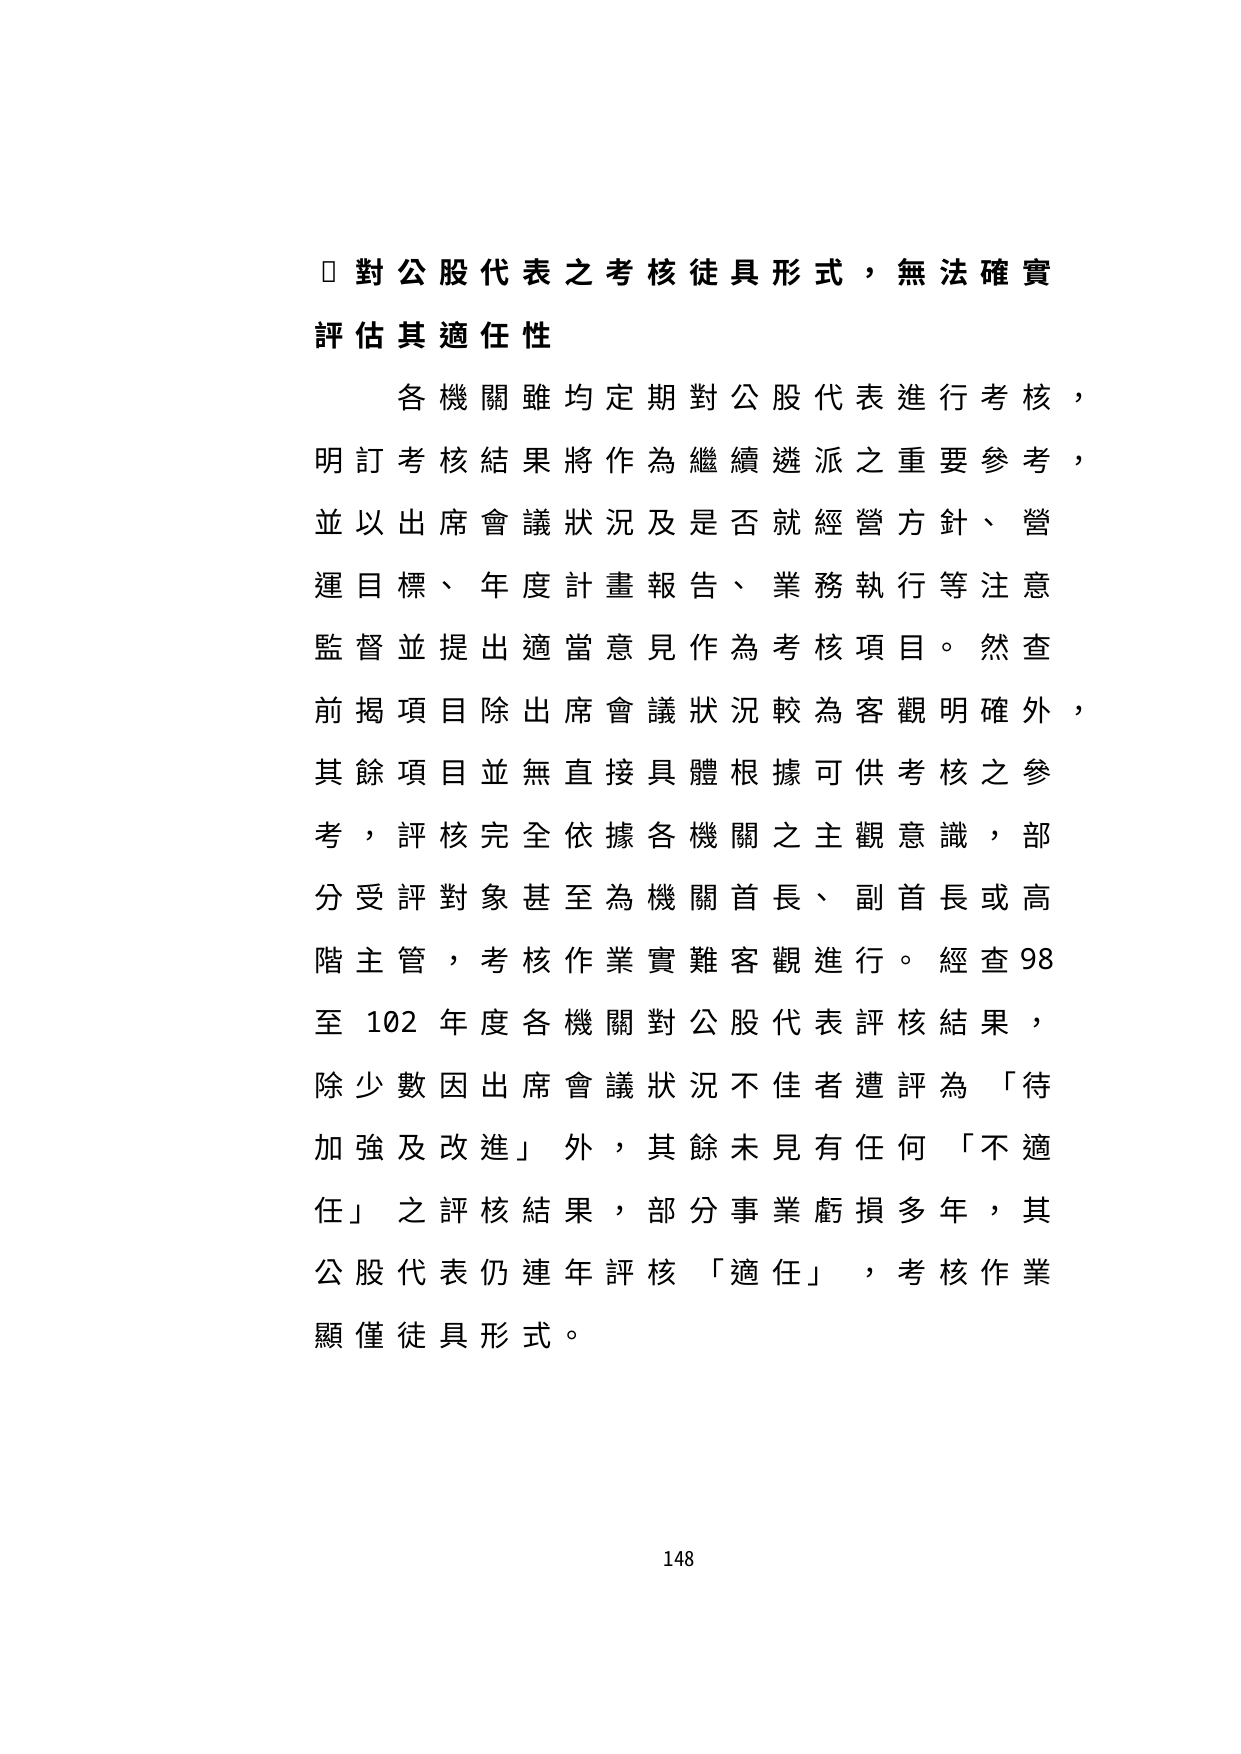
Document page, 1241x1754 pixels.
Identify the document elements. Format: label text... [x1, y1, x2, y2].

text 各機關雖均定期對公股代表進行考核，明訂考核結果將作為繼續遴派之重要參考，並以出席會議狀況及是否就經營方針、營運目標、年度計畫報告、業務執行等注意監督並提出適當意見作為考核項目。然查前揭項目除出席會議狀況較為客觀明確外，其餘項目並無直接具體根據可供考核之參考，評核完全依據各機關之主觀意識，部分受評對象甚至為機關首長、副首長或高階主管，考核作業實難客觀進行。經查98至102年度各機關對公股代表評核結果，除少數因出席會議狀況不佳者遭評為「待加強及改進」外，其餘未見有任何「不適任」之評核結果，部分事業虧損多年，其公股代表仍連年評核「適任」，考核作業顯僅徒具形式。 [301, 354, 1058, 1354]
text 對公股代表之考核徒具形式，無法確實評估其適任性 [271, 229, 1058, 354]
